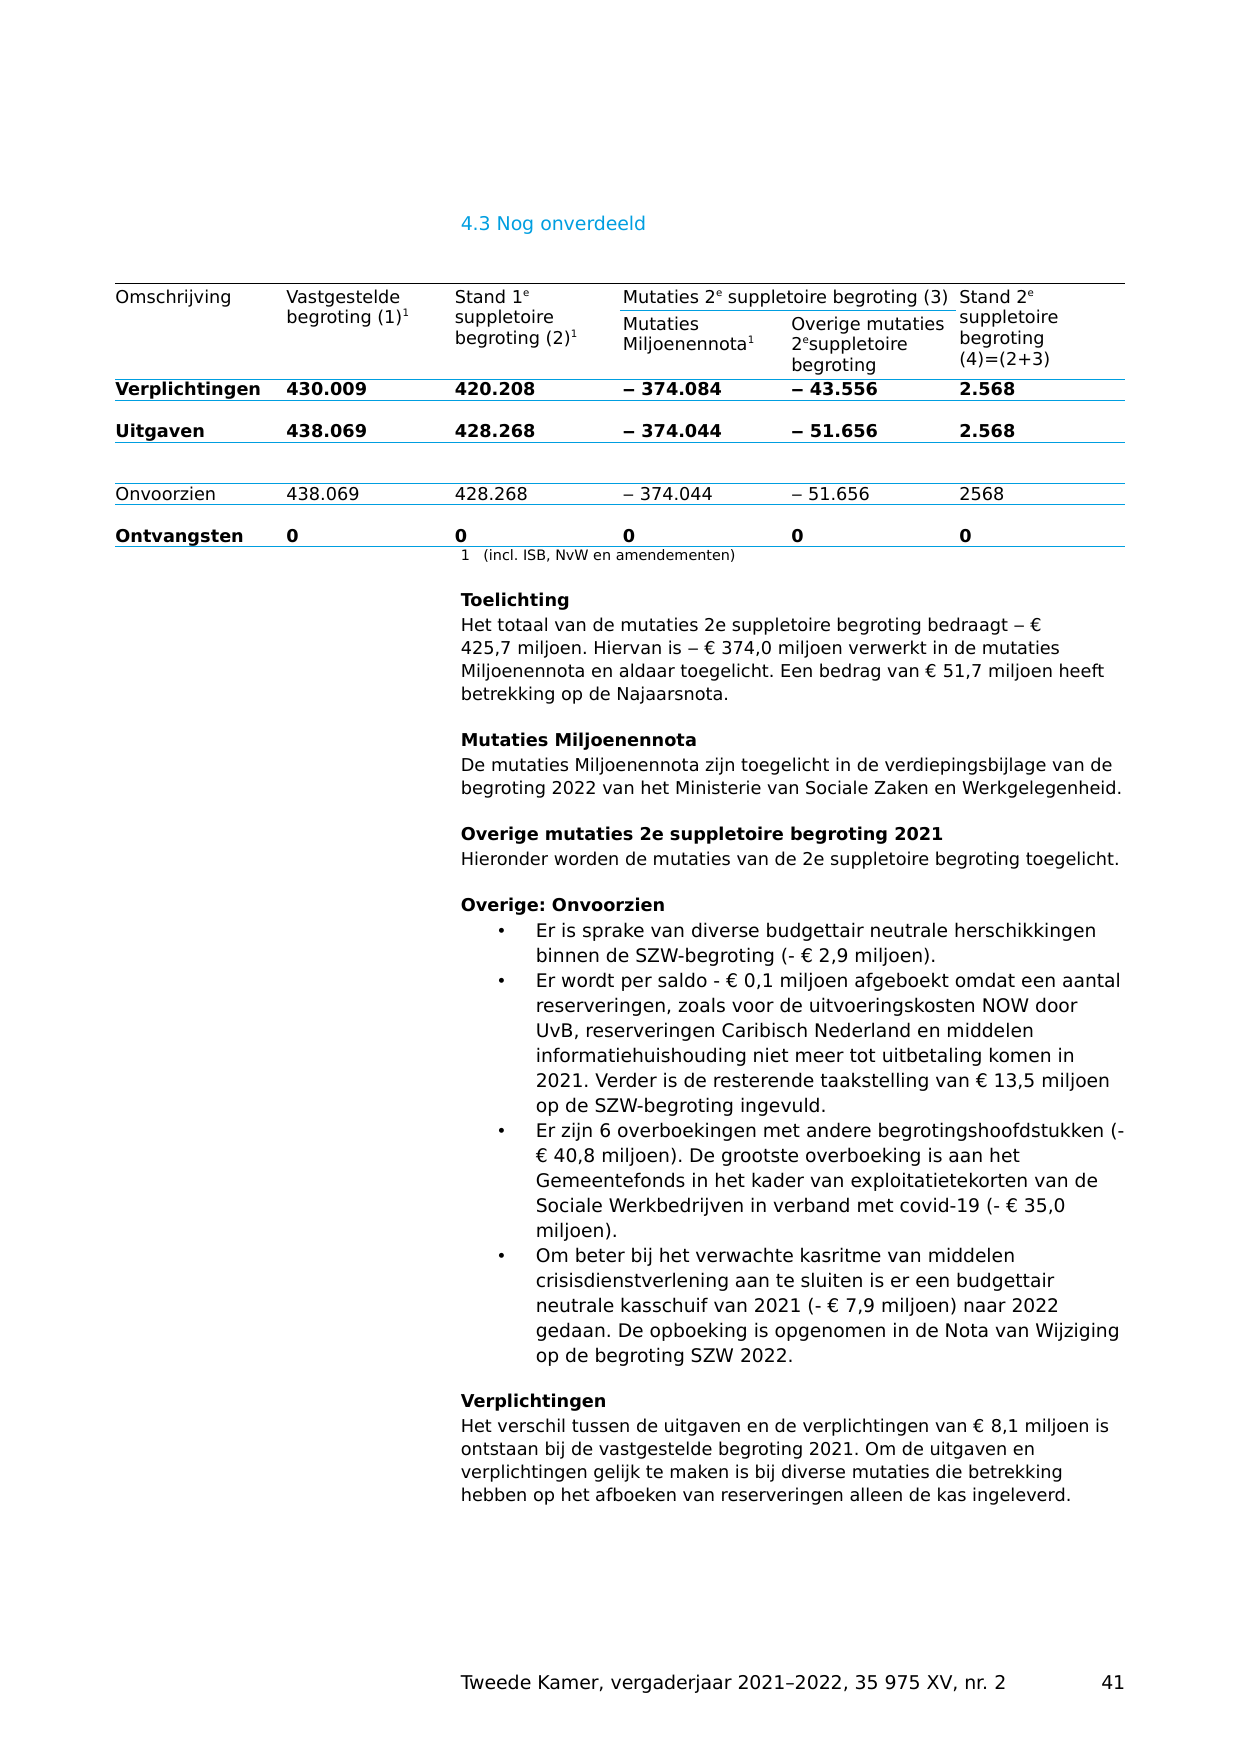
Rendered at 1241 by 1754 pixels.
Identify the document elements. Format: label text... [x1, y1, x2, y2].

list Er wordt per saldo - € 0,1 miljoen afgeboekt omdat een aantal reserveringen, zoals voor de uitvoeringskosten NOW door UvB, reserveringen Caribisch Nederland en middelen informatiehuishouding niet meer tot uitbetaling komen in 2021. Verder is de resterende taakstelling van € 13,5 miljoen op de SZW-begroting ingevuld. [498, 968, 1125, 1118]
text Verplichtingen [461, 1389, 1125, 1412]
table_cell Omschrijving [115, 284, 283, 378]
table_cell 438.069 [283, 484, 452, 504]
text Hieronder worden de mutaties van de 2e suppletoire begroting toegelicht. [461, 847, 1125, 870]
table_cell Verplichtingen [115, 380, 283, 400]
table_cell [788, 401, 956, 421]
table_cell 420.208 [452, 380, 620, 400]
table_cell Uitgaven [115, 421, 283, 441]
text Overige mutaties 2e suppletoire begroting 2021 [461, 822, 1125, 845]
table_cell ‒ 51.656 [788, 484, 956, 504]
table_cell Onvoorzien [115, 484, 283, 504]
table_cell Vastgestelde begroting (1)1 [283, 284, 452, 378]
table_cell 2.568 [956, 380, 1125, 400]
table_cell 438.069 [283, 421, 452, 441]
table_cell [620, 505, 788, 526]
table_cell [620, 401, 788, 421]
table_cell [452, 443, 620, 463]
table_cell [283, 505, 452, 526]
list (incl. ISB, NvW en amendementen) [461, 547, 1125, 563]
table_cell 0 [788, 526, 956, 546]
text Mutaties Miljoenennota [461, 728, 1125, 751]
title 4.3 Nog onverdeeld [461, 213, 1125, 235]
table_cell ‒ 374.044 [620, 484, 788, 504]
table_cell ‒ 374.084 [620, 380, 788, 400]
table_cell [115, 505, 283, 526]
table_cell 0 [452, 526, 620, 546]
table_cell Ontvangsten [115, 526, 283, 546]
table_cell 2.568 [956, 421, 1125, 441]
table_cell 430.009 [283, 380, 452, 400]
text Overige: Onvoorzien [461, 893, 1125, 916]
text Het verschil tussen de uitgaven en de verplichtingen van € 8,1 miljoen is ontstaan bij de vastgestelde begroting 2021. Om de uitgaven en verplichtingen gelijk te maken is bij diverse mutaties die betrekking hebben op het afboeken van reserveringen alleen de kas ingeleverd. [461, 1414, 1125, 1506]
table_cell [788, 463, 956, 483]
table_cell 0 [956, 526, 1125, 546]
table_cell [452, 401, 620, 421]
table_cell [788, 505, 956, 526]
table_cell [620, 443, 788, 463]
table_cell Stand 1e suppletoire begroting (2)1 [452, 284, 620, 378]
list Er zijn 6 overboekingen met andere begrotingshoofdstukken (- € 40,8 miljoen). De grootste overboeking is aan het Gemeentefonds in het kader van exploitatietekorten van de Sociale Werkbedrijven in verband met covid-19 (- € 35,0 miljoen). [498, 1118, 1125, 1243]
table_cell [452, 505, 620, 526]
table_cell [115, 401, 283, 421]
table_cell ‒ 43.556 [788, 380, 956, 400]
list Er is sprake van diverse budgettair neutrale herschikkingen binnen de SZW-begroting (- € 2,9 miljoen). [498, 918, 1125, 968]
table_cell Mutaties Miljoenennota1 [620, 311, 788, 378]
table_cell [115, 463, 283, 483]
table_cell 428.268 [452, 421, 620, 441]
text Het totaal van de mutaties 2e suppletoire begroting bedraagt ‒ € 425,7 miljoen. Hiervan is ‒ € 374,0 miljoen verwerkt in de mutaties Miljoenennota en aldaar toegelicht. Een bedrag van € 51,7 miljoen heeft betrekking op de Najaarsnota. [461, 613, 1125, 705]
table_cell [115, 443, 283, 463]
table_cell [956, 401, 1125, 421]
table_cell ‒ 374.044 [620, 421, 788, 441]
table_cell [956, 505, 1125, 526]
table_cell [788, 443, 956, 463]
table_cell Overige mutaties 2esuppletoire begroting [788, 311, 956, 378]
table_cell [620, 463, 788, 483]
table_cell ‒ 51.656 [788, 421, 956, 441]
text Toelichting [461, 588, 1125, 611]
table_cell [283, 443, 452, 463]
table_cell [956, 463, 1125, 483]
table_cell Mutaties 2e suppletoire begroting (3) [620, 284, 956, 310]
table_cell Stand 2e suppletoire begroting (4)=(2+3) [956, 284, 1125, 378]
text De mutaties Miljoenennota zijn toegelicht in de verdiepingsbijlage van de begroting 2022 van het Ministerie van Sociale Zaken en Werkgelegenheid. [461, 753, 1125, 799]
table_cell 2568 [956, 484, 1125, 504]
table_cell 428.268 [452, 484, 620, 504]
list Om beter bij het verwachte kasritme van middelen crisisdienstverlening aan te sluiten is er een budgettair neutrale kasschuif van 2021 (- € 7,9 miljoen) naar 2022 gedaan. De opboeking is opgenomen in de Nota van Wijziging op de begroting SZW 2022. [498, 1243, 1125, 1368]
table_cell [956, 443, 1125, 463]
table_cell 0 [283, 526, 452, 546]
table_cell [283, 463, 452, 483]
table_cell [452, 463, 620, 483]
table_header Tabel 30 Artikel 99 Nog onverdeeld (Bedragen x € 1.000) [115, 258, 1125, 283]
table_cell 0 [620, 526, 788, 546]
table_cell [283, 401, 452, 421]
